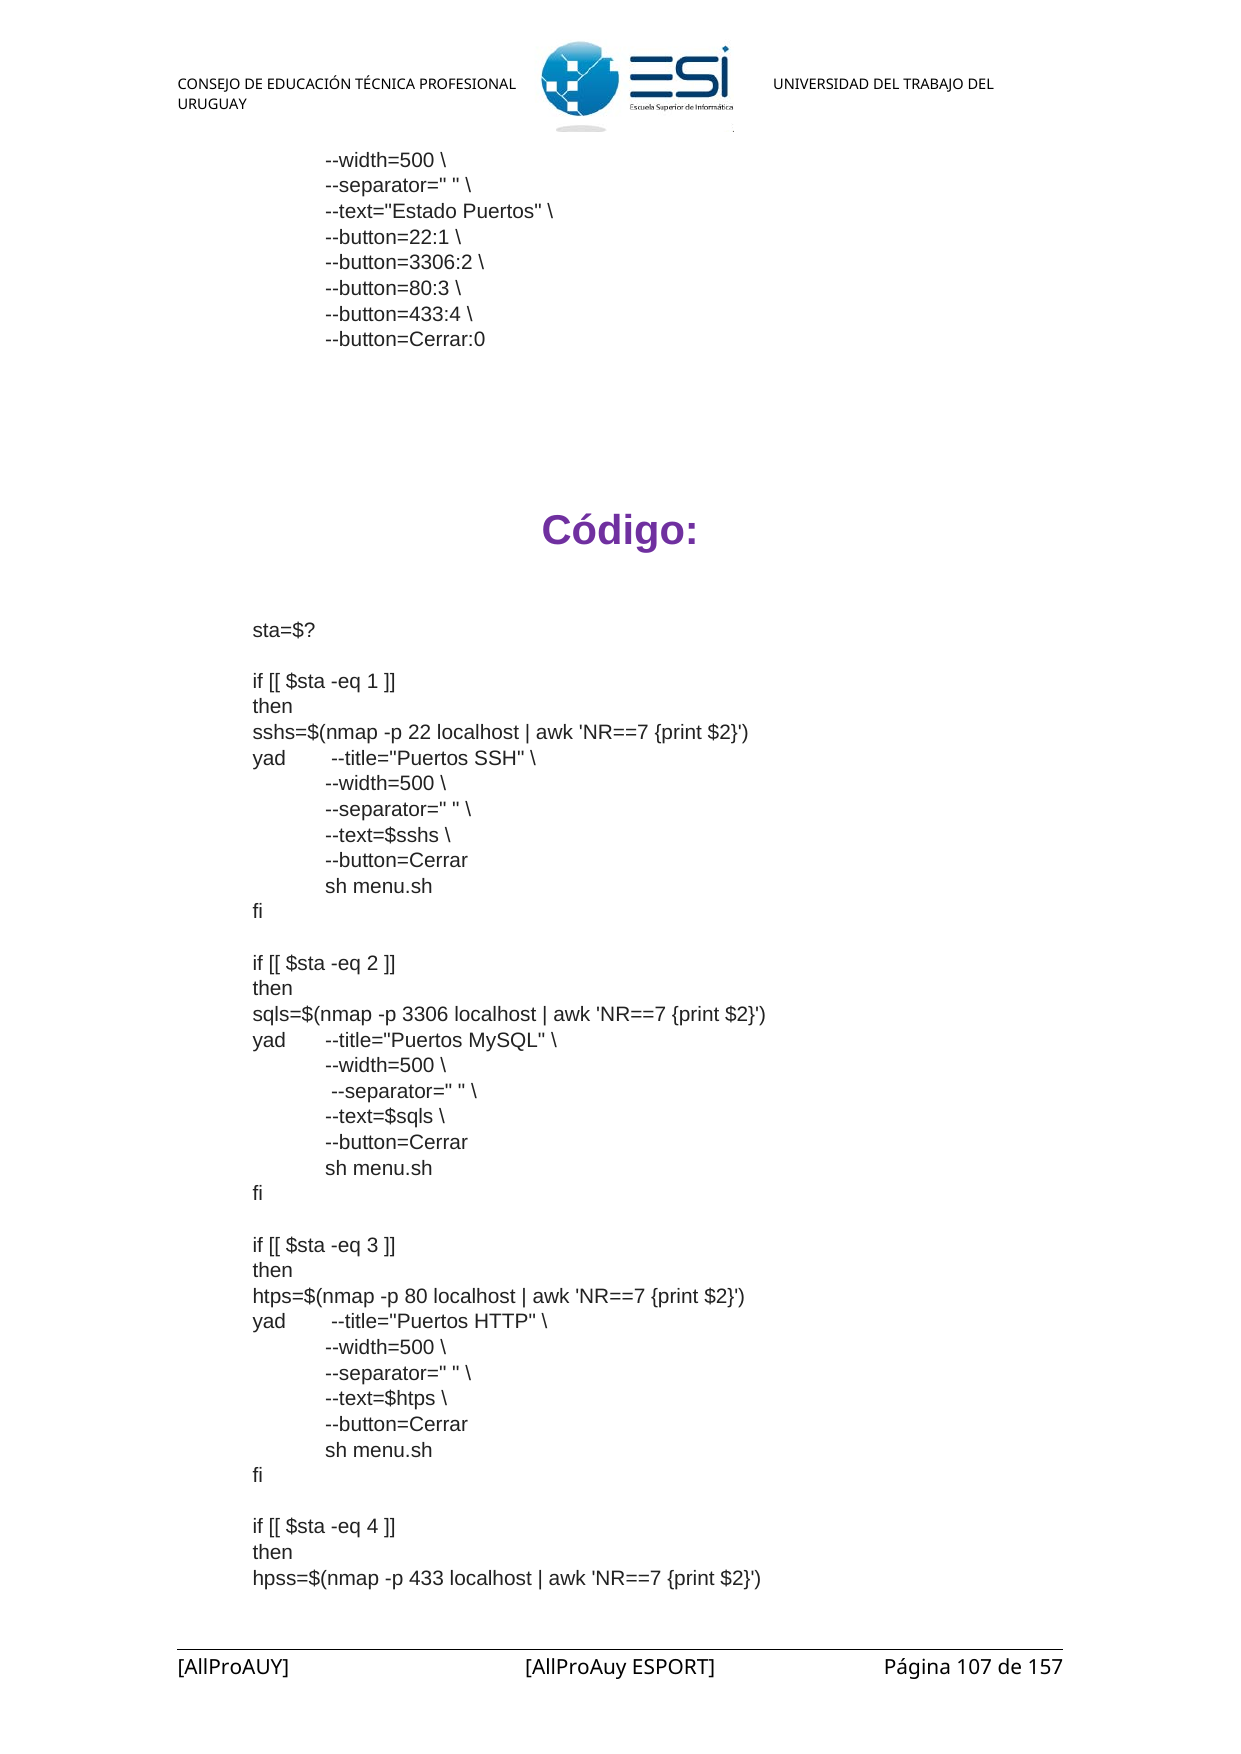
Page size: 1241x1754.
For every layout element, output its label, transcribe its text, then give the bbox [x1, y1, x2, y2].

list --width=500 \ --separator=" " \ --text="Estado Puertos" \ --button=22:1 \ --button=3306:2 \ --button=80:3 \ --button=433:4 \ --button=Cerrar:0 [252, 148, 1063, 402]
list sta=$? if [[ $sta -eq 1 ]] then sshs=$(nmap -p 22 localhost | awk 'NR==7 {print $2}') yad --title="Puertos SSH" \ --width=500 \ --separator=" " \ --text=$sshs \ --button=Cerrar sh menu.sh fi if [[ $sta -eq 2 ]] then sqls=$(nmap -p 3306 localhost | awk 'NR==7 {print $2}') yad --title="Puertos MySQL" \ --width=500 \ --separator=" " \ --text=$sqls \ --button=Cerrar sh menu.sh fi if [[ $sta -eq 3 ]] then htps=$(nmap -p 80 localhost | awk 'NR==7 {print $2}') yad --title="Puertos HTTP" \ --width=500 \ --separator=" " \ --text=$htps \ --button=Cerrar sh menu.sh fi if [[ $sta -eq 4 ]] then hpss=$(nmap -p 433 localhost | awk 'NR==7 {print $2}') [252, 592, 1063, 1589]
title Código: [177, 506, 1063, 554]
picture [534, 39, 734, 132]
